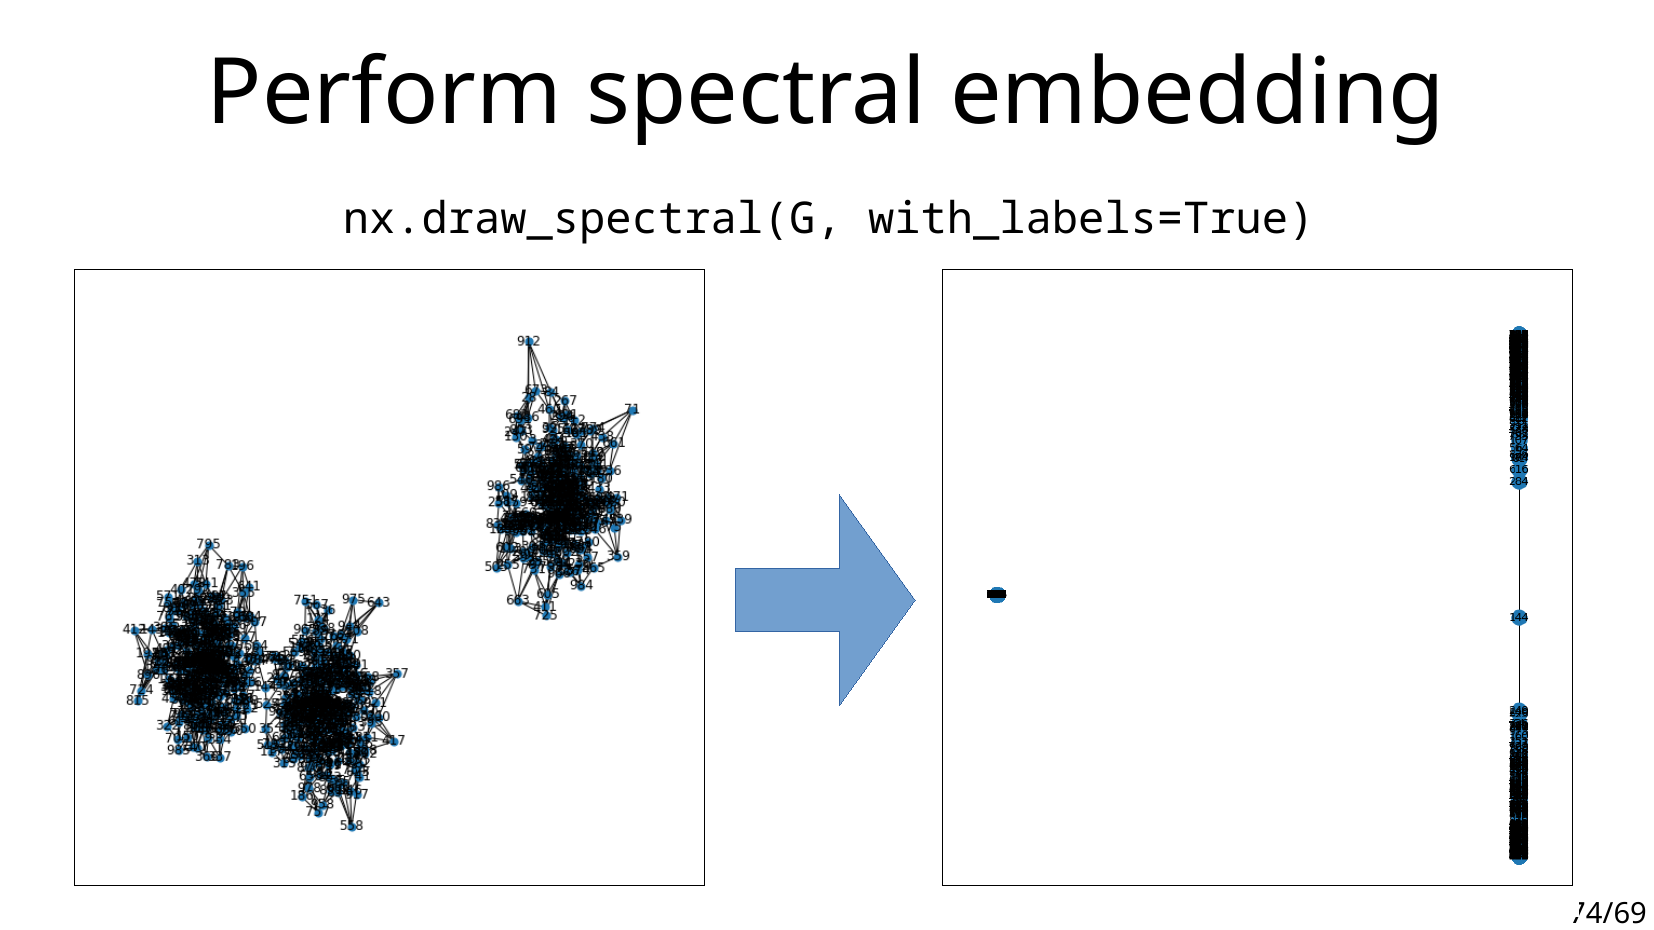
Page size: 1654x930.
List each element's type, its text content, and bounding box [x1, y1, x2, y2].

text_box [735, 494, 916, 706]
picture [104, 300, 675, 870]
title Perform spectral embedding [0, 12, 1653, 164]
picture [935, 273, 1579, 917]
list nx.draw_spectral(G, with_labels=True) [342, 186, 1318, 256]
picture [943, 273, 1572, 885]
